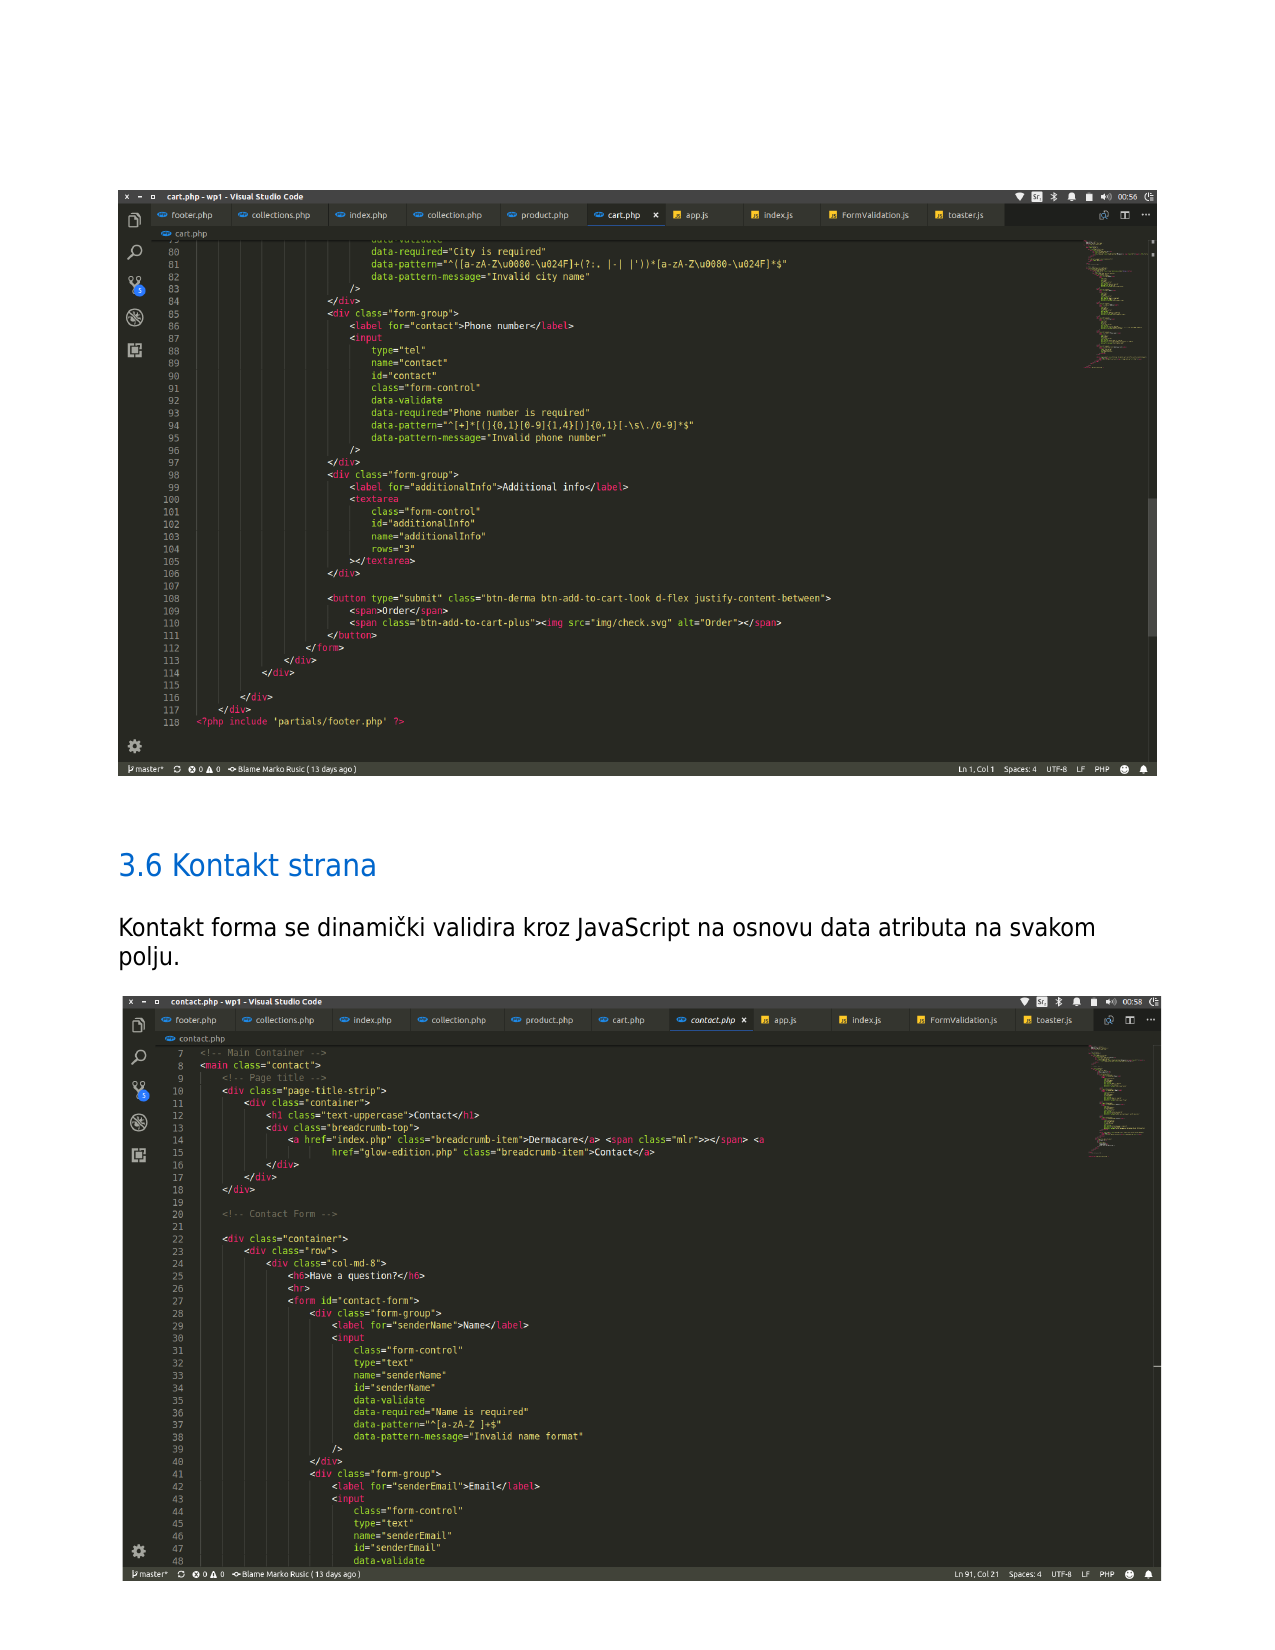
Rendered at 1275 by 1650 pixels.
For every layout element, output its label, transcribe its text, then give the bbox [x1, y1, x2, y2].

text Kontakt forma se dinamički validira kroz JavaScript na osnovu data atributa na svakom polju. [118, 913, 1157, 972]
text 3.6 Kontakt strana [118, 848, 1157, 884]
picture [122, 996, 1162, 1581]
picture [118, 190, 1157, 776]
